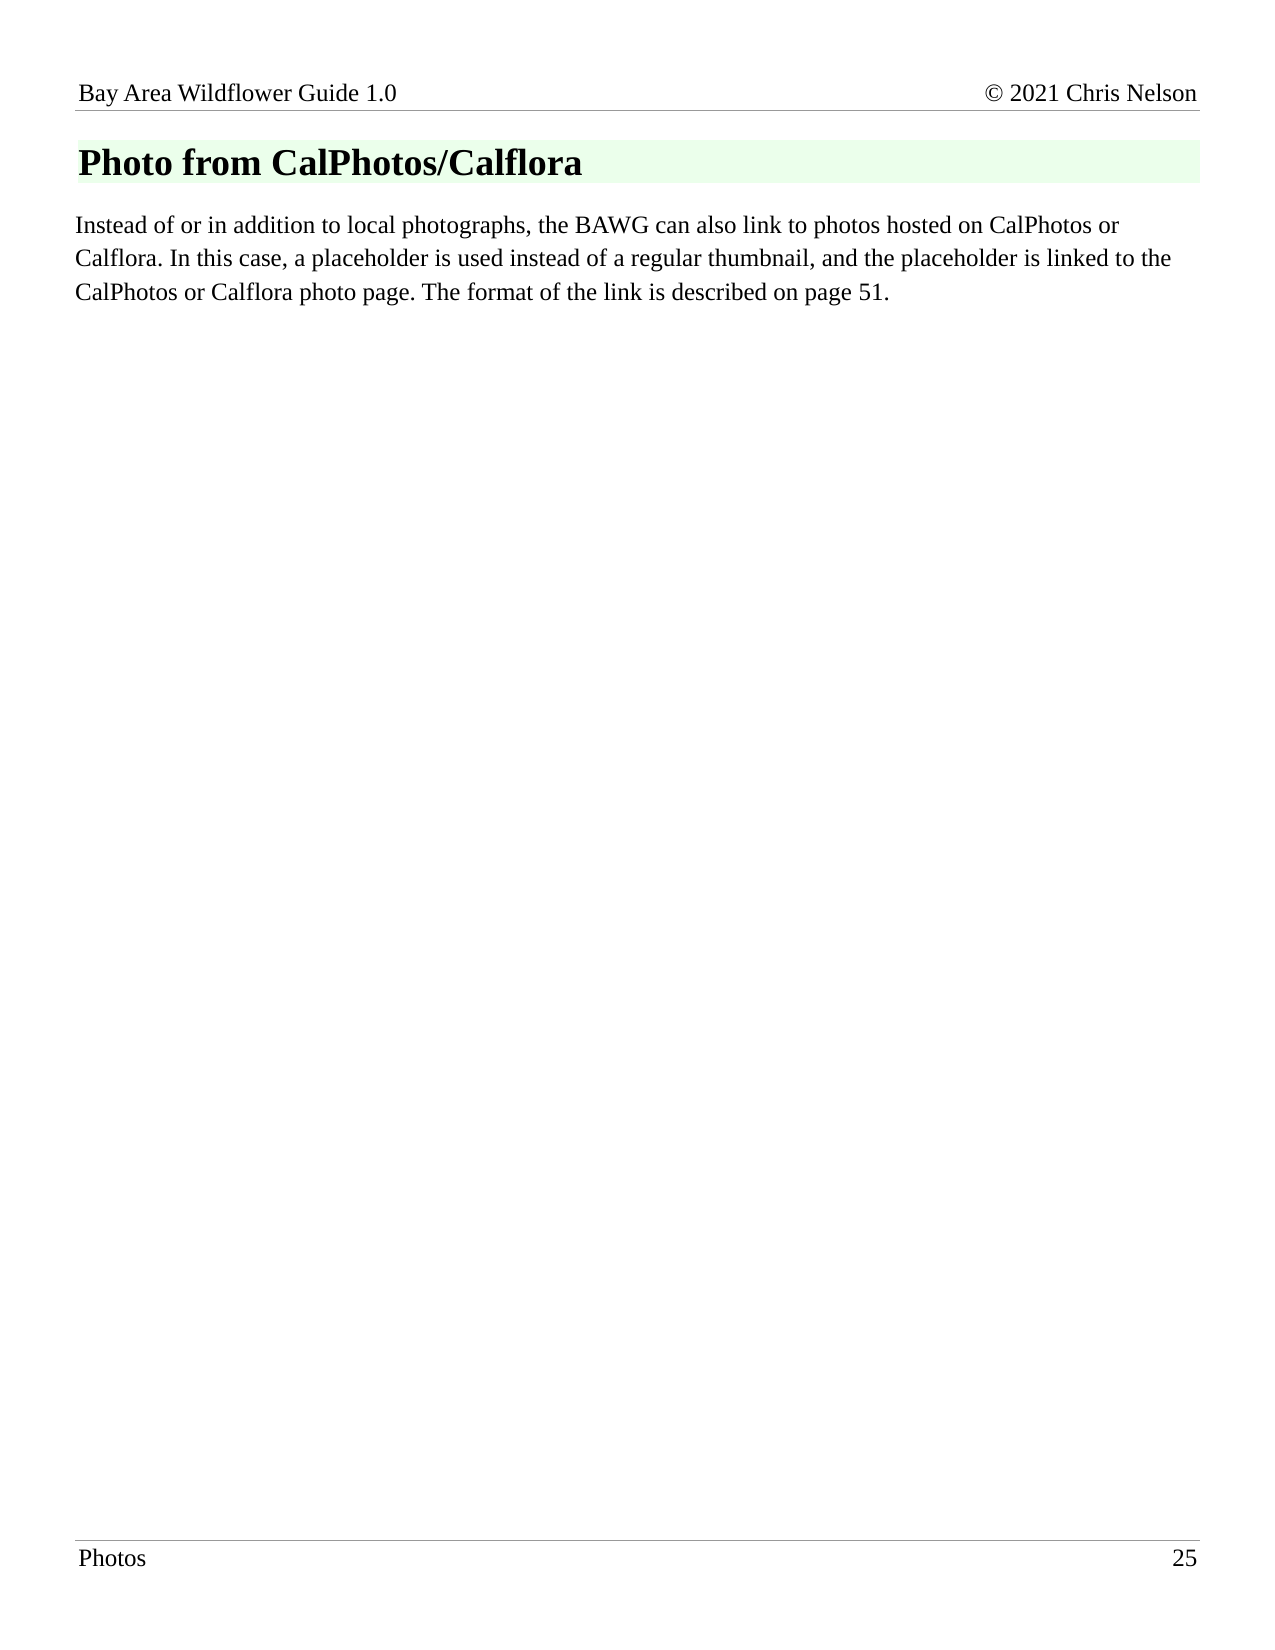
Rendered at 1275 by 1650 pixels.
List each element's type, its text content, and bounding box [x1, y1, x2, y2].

subtitle Photo from CalPhotos/Calflora [78, 140, 1200, 183]
text Instead of or in addition to local photographs, the BAWG can also link to photos hosted on CalPhotos or Calflora. In this case, a placeholder is used instead of a regular thumbnail, and the placeholder is linked to the CalPhotos or Calflora photo page. The format of the link is described on page 51. [75, 211, 1200, 305]
